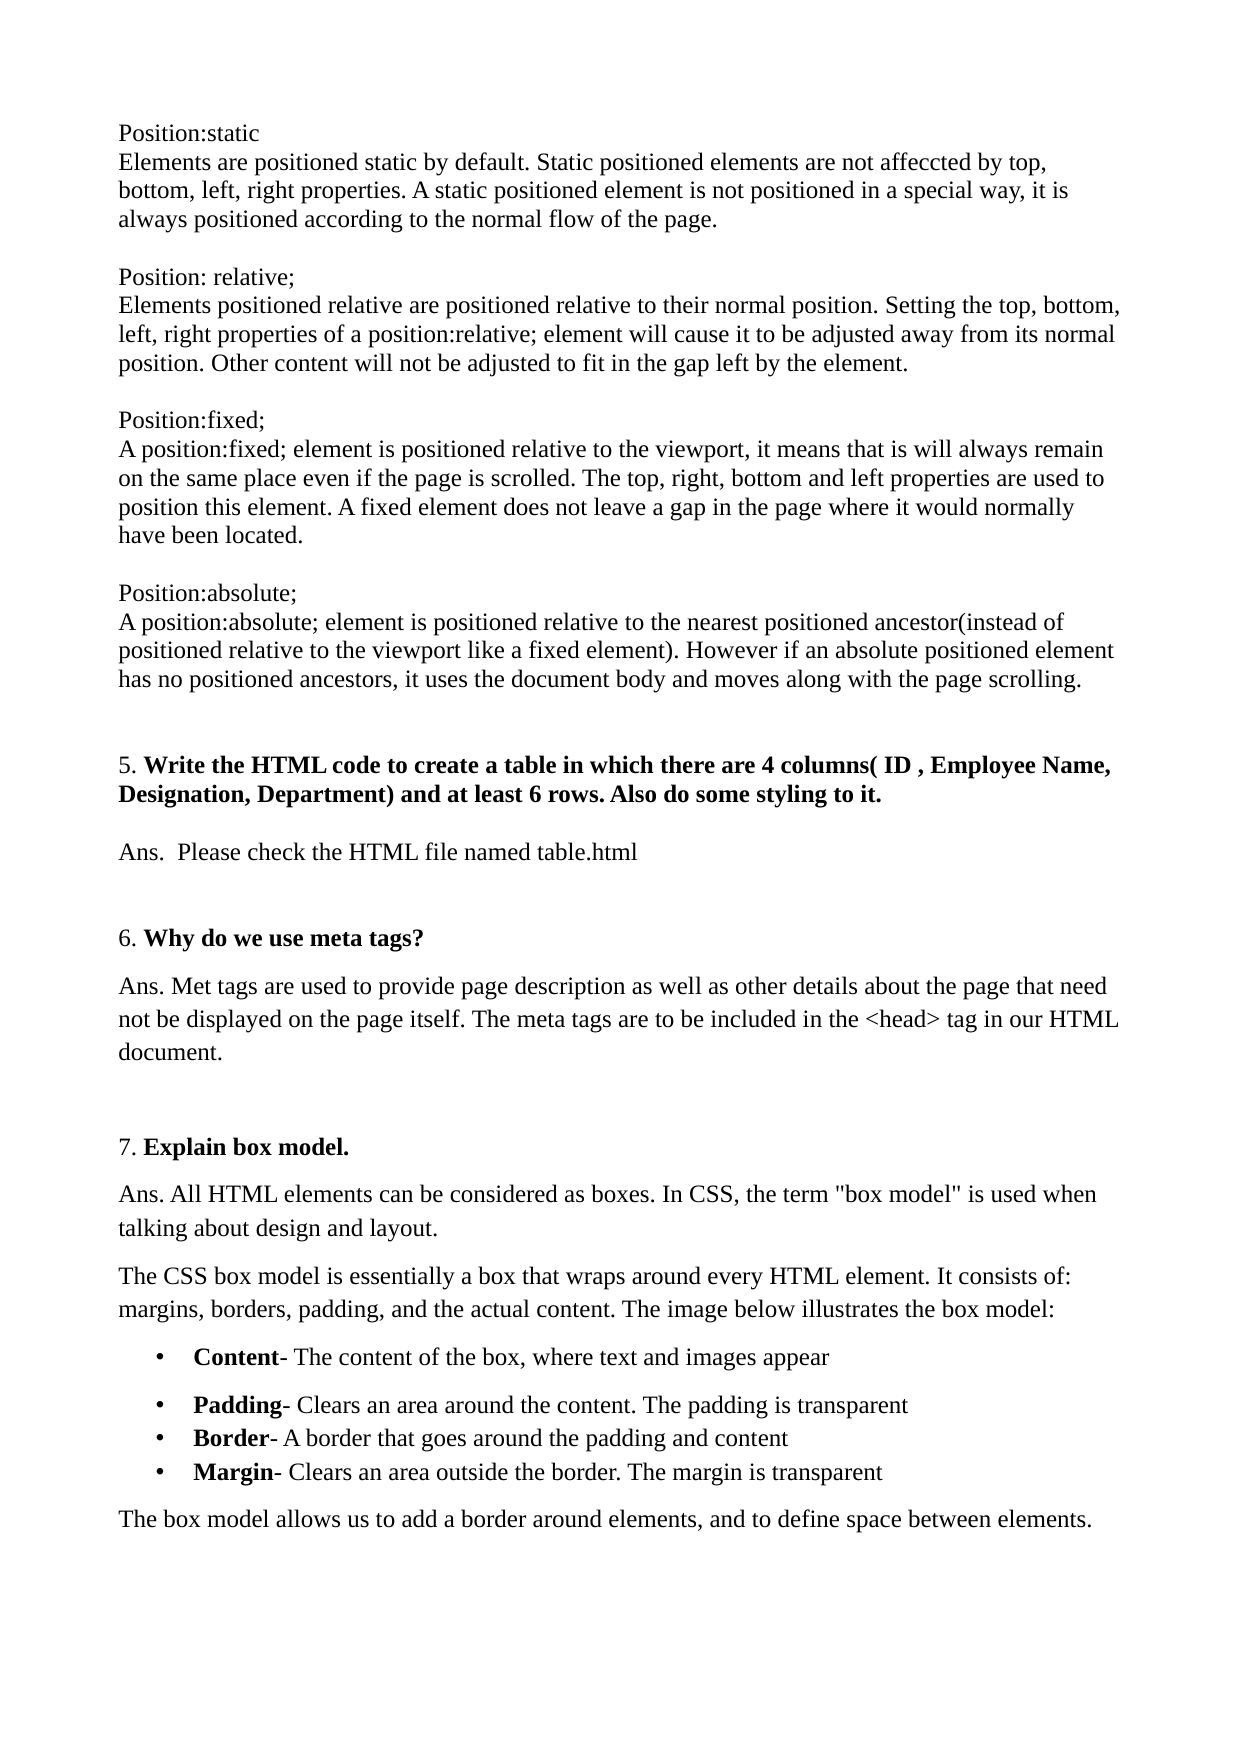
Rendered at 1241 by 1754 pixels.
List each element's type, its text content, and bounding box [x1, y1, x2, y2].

list Content- The content of the box, where text and images appear [156, 1342, 1122, 1371]
text Position:static [118, 118, 1122, 147]
text Position:absolute; [118, 578, 1122, 607]
text The CSS box model is essentially a box that wraps around every HTML element. It consists of: margins, borders, padding, and the actual content. The image below illustrates the box model: [118, 1261, 1122, 1323]
text Elements are positioned static by default. Static positioned elements are not affeccted by top, bottom, left, right properties. A static positioned element is not positioned in a special way, it is always positioned according to the normal flow of the page. [118, 147, 1122, 233]
text Position:fixed; [118, 406, 1122, 434]
text Ans. All HTML elements can be considered as boxes. In CSS, the term "box model" is used when talking about design and layout. [118, 1179, 1122, 1241]
list Padding- Clears an area around the content. The padding is transparent [156, 1391, 1122, 1419]
text 5. Write the HTML code to create a table in which there are 4 columns( ID , Employee Name, Designation, Department) and at least 6 rows. Also do some styling to it. [118, 751, 1122, 808]
text Ans. Met tags are used to provide page description as well as other details about the page that need not be displayed on the page itself. The meta tags are to be included in the <head> tag in our HTML document. [118, 971, 1122, 1066]
text A position:absolute; element is positioned relative to the nearest positioned ancestor(instead of positioned relative to the viewport like a fixed element). However if an absolute positioned element has no positioned ancestors, it uses the document body and moves along with the page scrolling. [118, 607, 1122, 693]
text 7. Explain box model. [118, 1132, 1122, 1161]
text The box model allows us to add a border around elements, and to define space between elements. [118, 1504, 1122, 1533]
text Position: relative; [118, 262, 1122, 291]
text Elements positioned relative are positioned relative to their normal position. Setting the top, bottom, left, right properties of a position:relative; element will cause it to be adjusted away from its normal position. Other content will not be adjusted to fit in the gap left by the element. [118, 291, 1122, 377]
text Ans. Please check the HTML file named table.html [118, 837, 1122, 866]
text 6. Why do we use meta tags? [118, 923, 1122, 952]
list Margin- Clears an area outside the border. The margin is transparent [156, 1457, 1122, 1485]
list Border- A border that goes around the padding and content [156, 1423, 1122, 1452]
text A position:fixed; element is positioned relative to the viewport, it means that is will always remain on the same place even if the page is scrolled. The top, right, bottom and left properties are used to position this element. A fixed element does not leave a gap in the page where it would normally have been located. [118, 434, 1122, 549]
